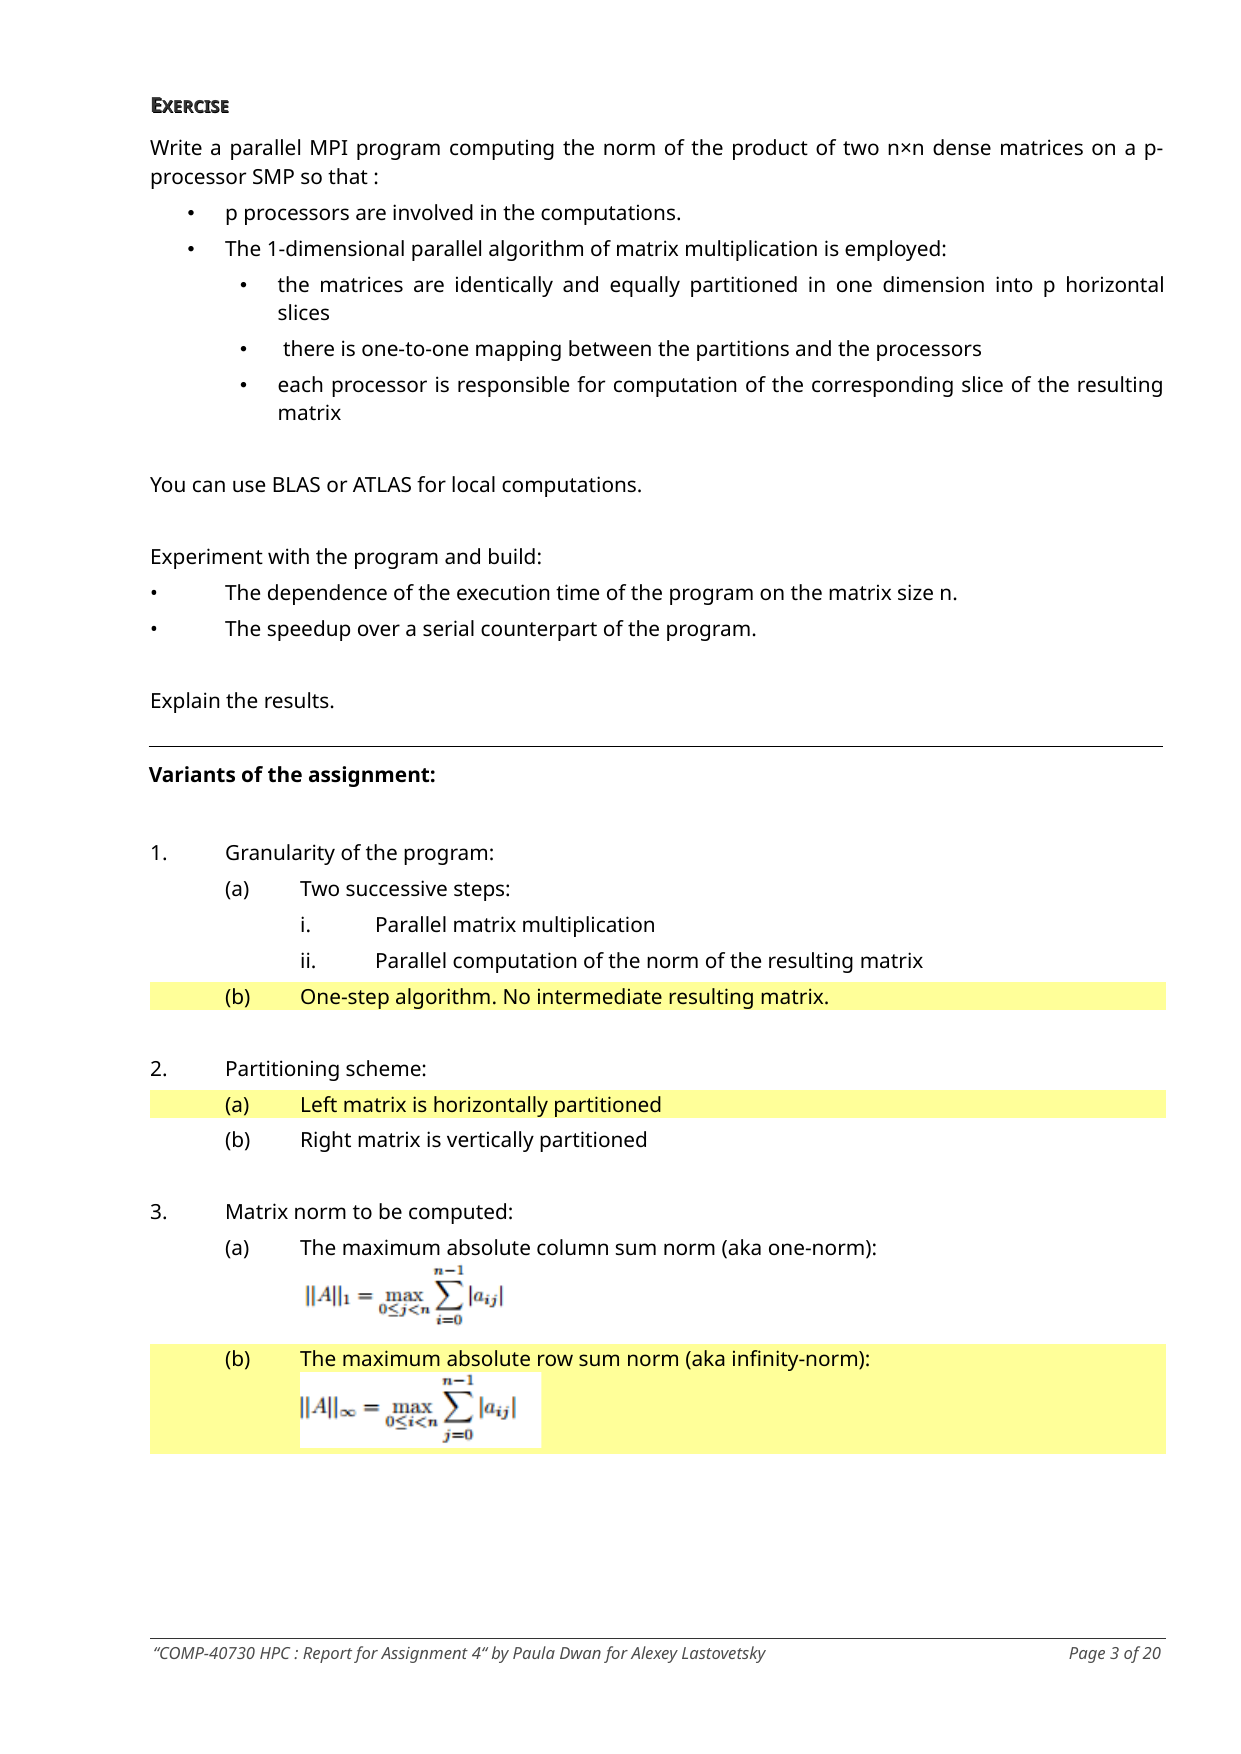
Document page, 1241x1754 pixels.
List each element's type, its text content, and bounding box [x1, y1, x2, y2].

list the matrices are identically and equally partitioned in one dimension into p horizontal slices [240, 270, 1166, 327]
list there is one-to-one mapping between the partitions and the processors [240, 334, 1166, 362]
subtitle Exercise [150, 90, 1166, 118]
text (b) One-step algorithm. No intermediate resulting matrix. [150, 982, 1166, 1010]
text 1. Granularity of the program: [150, 838, 1166, 867]
picture [300, 1261, 519, 1337]
text (a) The maximum absolute column sum norm (aka one-norm): [150, 1233, 1166, 1261]
text (b) The maximum absolute row sum norm (aka infinity-norm): [150, 1344, 1166, 1372]
text Experiment with the program and build: [150, 542, 1166, 571]
text Variants of the assignment: [148, 761, 1166, 789]
list each processor is responsible for computation of the corresponding slice of the resulting matrix [240, 370, 1166, 427]
text (a) Two successive steps: [150, 874, 1166, 902]
list The 1-dimensional parallel algorithm of matrix multiplication is employed: [187, 234, 1166, 262]
list p processors are involved in the computations. [187, 198, 1166, 226]
text i. Parallel matrix multiplication [150, 910, 1166, 938]
text Write a parallel MPI program computing the norm of the product of two n×n dense matrices on a p-processor SMP so that : [150, 133, 1166, 190]
text • The dependence of the execution time of the program on the matrix size n. [150, 578, 1166, 607]
text Explain the results. [150, 686, 1166, 714]
text 3. Matrix norm to be computed: [150, 1197, 1166, 1226]
text (a) Left matrix is horizontally partitioned [150, 1090, 1166, 1118]
text (b) Right matrix is vertically partitioned [150, 1126, 1166, 1154]
picture [300, 1372, 542, 1448]
text ii. Parallel computation of the norm of the resulting matrix [150, 946, 1166, 974]
text • The speedup over a serial counterpart of the program. [150, 614, 1166, 642]
text You can use BLAS or ATLAS for local computations. [150, 470, 1166, 499]
text 2. Partitioning scheme: [150, 1054, 1166, 1082]
